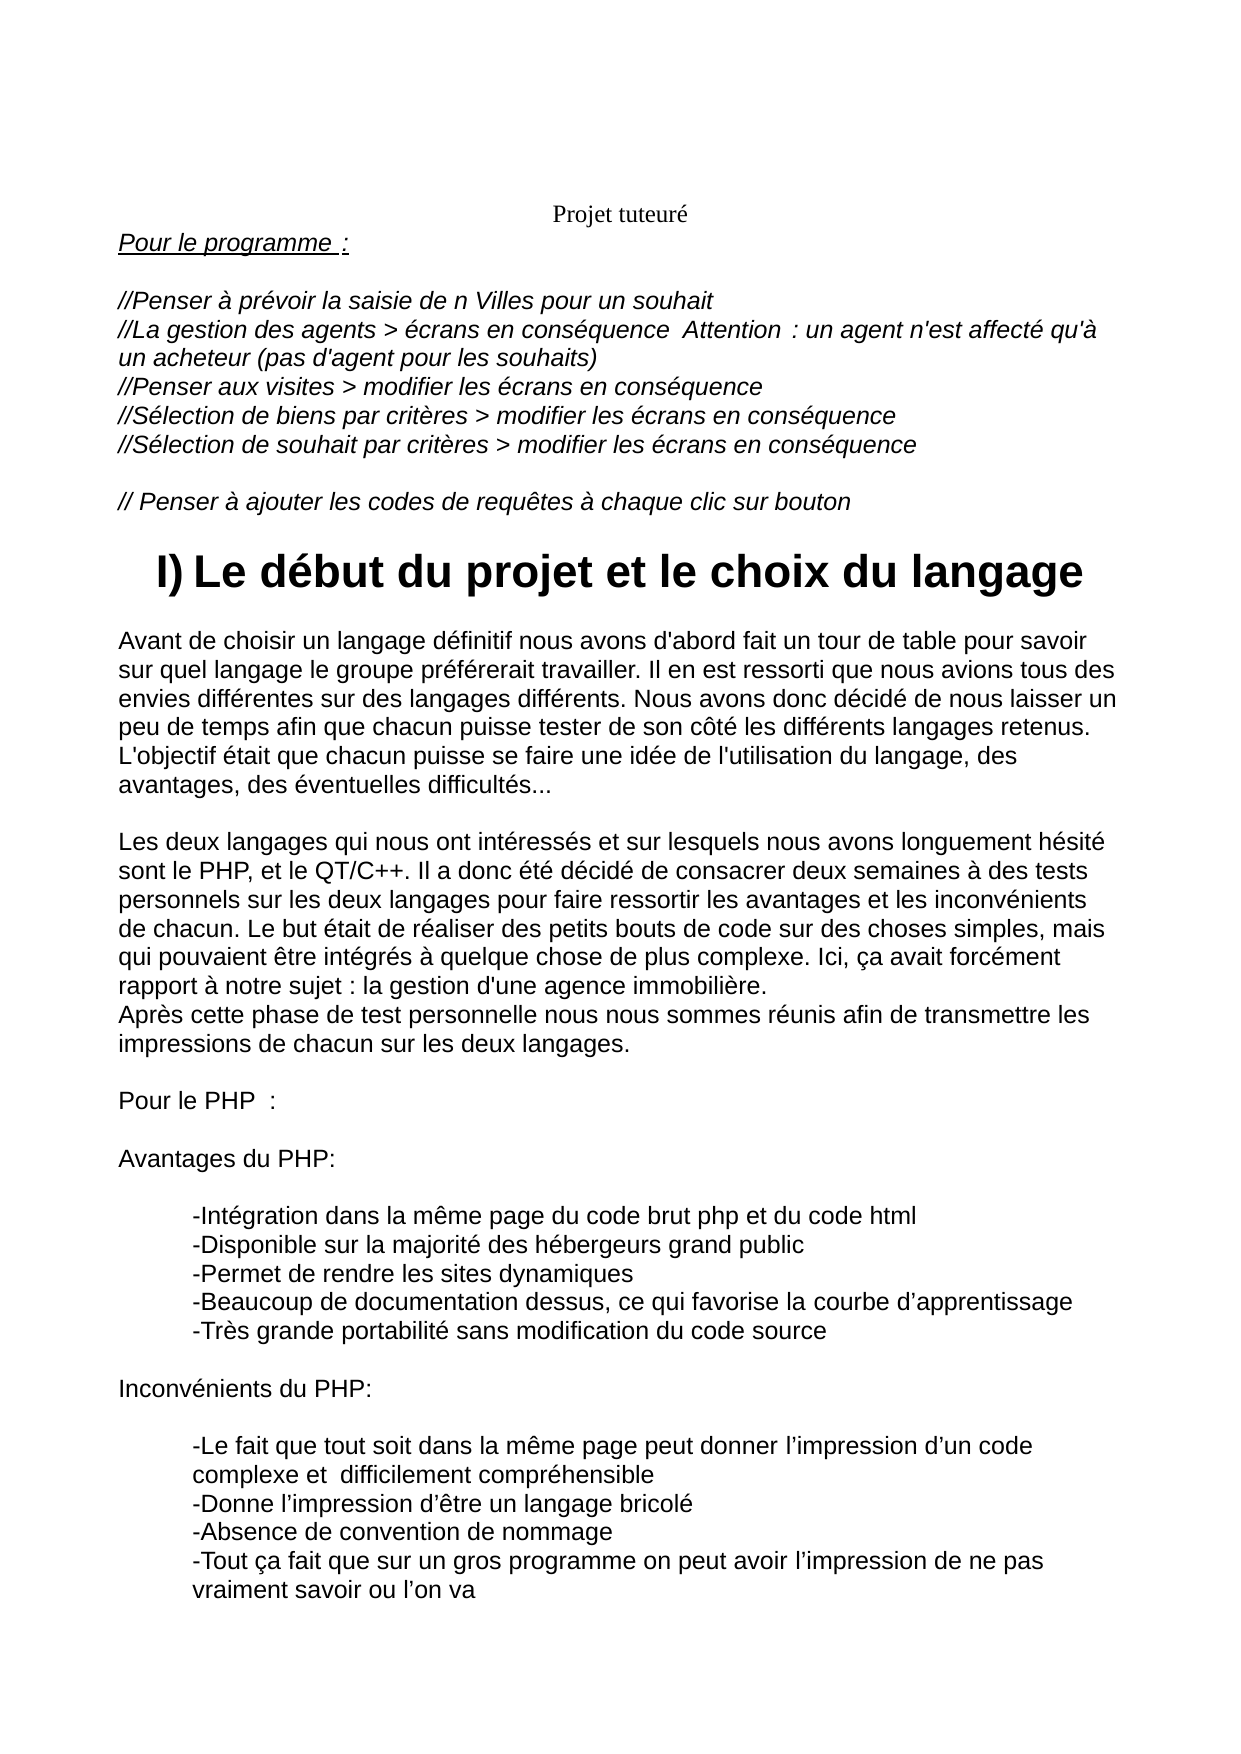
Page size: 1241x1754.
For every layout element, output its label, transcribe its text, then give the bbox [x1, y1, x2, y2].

text -Le fait que tout soit dans la même page peut donner l’impression d’un code complexe et difficilement compréhensible [118, 1431, 1122, 1488]
text // Penser à ajouter les codes de requêtes à chaque clic sur bouton [118, 487, 1122, 516]
text Pour le PHP : [118, 1086, 1122, 1115]
text -Tout ça fait que sur un gros programme on peut avoir l’impression de ne pas vraiment savoir ou l’on va [118, 1546, 1122, 1603]
text -Très grande portabilité sans modification du code source [118, 1316, 1122, 1345]
text Avant de choisir un langage définitif nous avons d'abord fait un tour de table pour savoir sur quel langage le groupe préférerait travailler. Il en est ressorti que nous avions tous des envies différentes sur des langages différents. Nous avons donc décidé de nous laisser un peu de temps afin que chacun puisse tester de son côté les différents langages retenus. L'objectif était que chacun puisse se faire une idée de l'utilisation du langage, des avantages, des éventuelles difficultés... [118, 626, 1122, 798]
text Pour le programme : [118, 228, 1122, 257]
text //Sélection de souhait par critères > modifier les écrans en conséquence [118, 429, 1122, 458]
text Projet tuteuré [118, 199, 1122, 228]
text Après cette phase de test personnelle nous nous sommes réunis afin de transmettre les impressions de chacun sur les deux langages. [118, 1000, 1122, 1057]
text //Penser à prévoir la saisie de n Villes pour un souhait [118, 286, 1122, 314]
text Inconvénients du PHP: [118, 1373, 1122, 1402]
list Le début du projet et le choix du langage [156, 544, 1122, 597]
text -Permet de rendre les sites dynamiques [118, 1258, 1122, 1287]
text Les deux langages qui nous ont intéressés et sur lesquels nous avons longuement hésité sont le PHP, et le QT/C++. Il a donc été décidé de consacrer deux semaines à des tests personnels sur les deux langages pour faire ressortir les avantages et les inconvénients de chacun. Le but était de réaliser des petits bouts de code sur des choses simples, mais qui pouvaient être intégrés à quelque chose de plus complexe. Ici, ça avait forcément rapport à notre sujet : la gestion d'une agence immobilière. [118, 827, 1122, 1000]
text //Penser aux visites > modifier les écrans en conséquence [118, 372, 1122, 401]
text //La gestion des agents > écrans en conséquence Attention : un agent n'est affecté qu'à un acheteur (pas d'agent pour les souhaits) [118, 314, 1122, 372]
text Avantages du PHP: [118, 1143, 1122, 1172]
text -Beaucoup de documentation dessus, ce qui favorise la courbe d’apprentissage [118, 1287, 1122, 1316]
text //Sélection de biens par critères > modifier les écrans en conséquence [118, 401, 1122, 429]
text -Disponible sur la majorité des hébergeurs grand public [118, 1230, 1122, 1258]
text -Intégration dans la même page du code brut php et du code html [118, 1201, 1122, 1230]
text -Donne l’impression d’être un langage bricolé [118, 1488, 1122, 1517]
text -Absence de convention de nommage [118, 1517, 1122, 1546]
